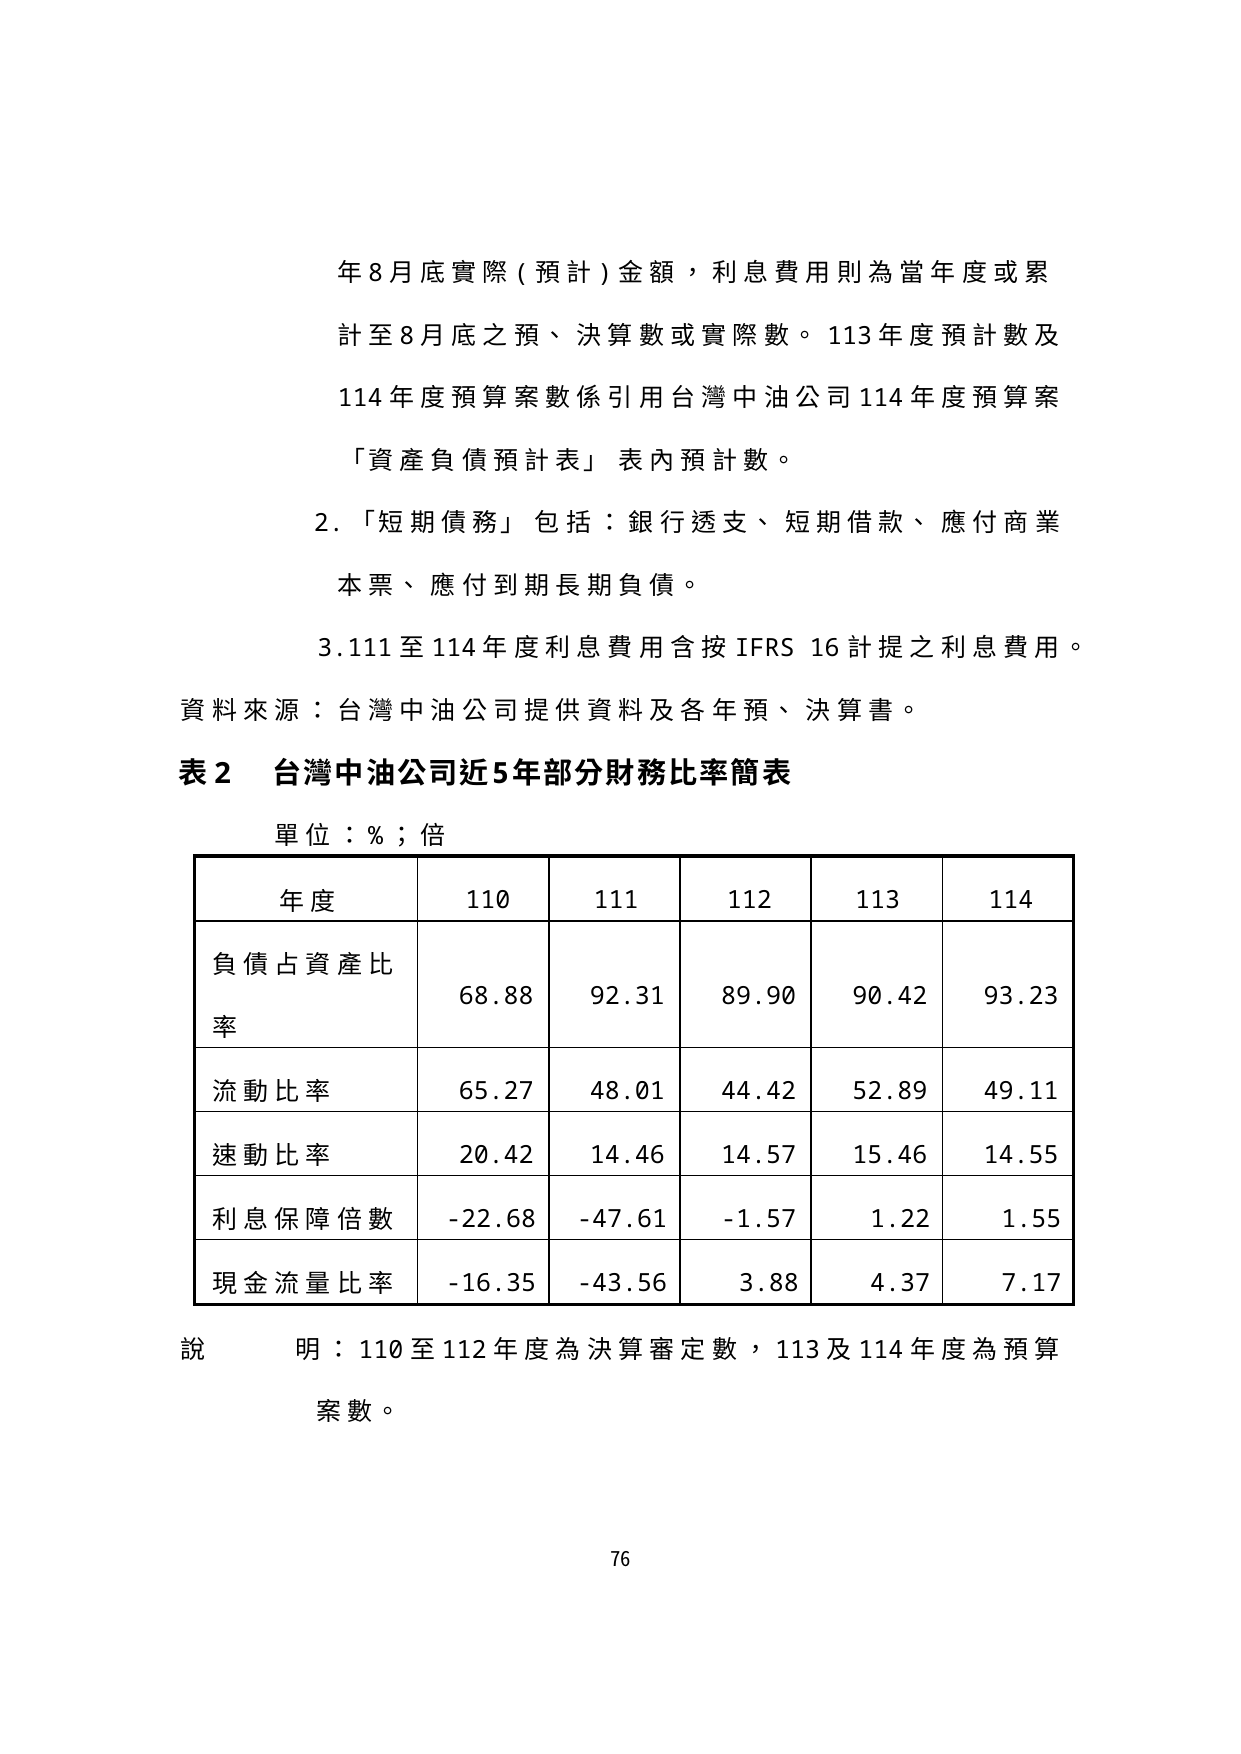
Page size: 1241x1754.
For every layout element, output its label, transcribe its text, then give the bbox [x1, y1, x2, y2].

table_header 年度 [196, 858, 417, 920]
text 說 明：110至112年度為決算審定數，113及114年度為預算案數。 [177, 1306, 1063, 1431]
table_cell 93.23 [943, 922, 1072, 1046]
table_cell 68.88 [418, 922, 548, 1046]
table_header 110 [418, 858, 548, 920]
table_cell 3.88 [681, 1240, 810, 1303]
table_cell 14.46 [550, 1112, 679, 1174]
table_cell 流動比率 [196, 1048, 417, 1111]
table_cell 44.42 [681, 1048, 810, 1111]
table_cell -1.57 [681, 1176, 810, 1239]
table_header 114 [943, 858, 1072, 920]
table_cell 7.17 [943, 1240, 1072, 1303]
table_cell -47.61 [550, 1176, 679, 1239]
table_header 113 [812, 858, 942, 920]
table_cell 4.37 [812, 1240, 942, 1303]
text 2.「短期債務」包括：銀行透支、短期借款、應付商業本票、應付到期長期負債。 [304, 479, 1063, 604]
table_header 111 [550, 858, 679, 920]
table_cell 1.22 [812, 1176, 942, 1239]
table_cell 90.42 [812, 922, 942, 1046]
table_cell 92.31 [550, 922, 679, 1046]
table_cell 48.01 [550, 1048, 679, 1111]
table_cell -16.35 [418, 1240, 548, 1303]
text 表2 台灣中油公司近5年部分財務比率簡表 單位：%；倍 [177, 729, 1063, 854]
table_cell 1.55 [943, 1176, 1072, 1239]
table_cell -22.68 [418, 1176, 548, 1239]
table_cell 速動比率 [196, 1112, 417, 1174]
table_cell -43.56 [550, 1240, 679, 1303]
table_cell 14.55 [943, 1112, 1072, 1174]
table_cell 52.89 [812, 1048, 942, 1111]
table_cell 14.57 [681, 1112, 810, 1174]
text 年8月底實際(預計)金額，利息費用則為當年度或累計至8月底之預、決算數或實際數。113年度預計數及114年度預算案數係引用台灣中油公司114年度預算案「資產負債預計表」表內預計數。 [177, 229, 1063, 479]
table_cell 89.90 [681, 922, 810, 1046]
table_cell 負債占資產比率 [196, 922, 417, 1046]
table_cell 現金流量比率 [196, 1240, 417, 1303]
table_header 112 [681, 858, 810, 920]
text 資料來源：台灣中油公司提供資料及各年預、決算書。 [177, 667, 1063, 729]
text 3.111至114年度利息費用含按IFRS 16計提之利息費用。 [304, 604, 1063, 667]
table_cell 65.27 [418, 1048, 548, 1111]
table_cell 利息保障倍數 [196, 1176, 417, 1239]
table_cell 15.46 [812, 1112, 942, 1174]
table_cell 49.11 [943, 1048, 1072, 1111]
table_cell 20.42 [418, 1112, 548, 1174]
